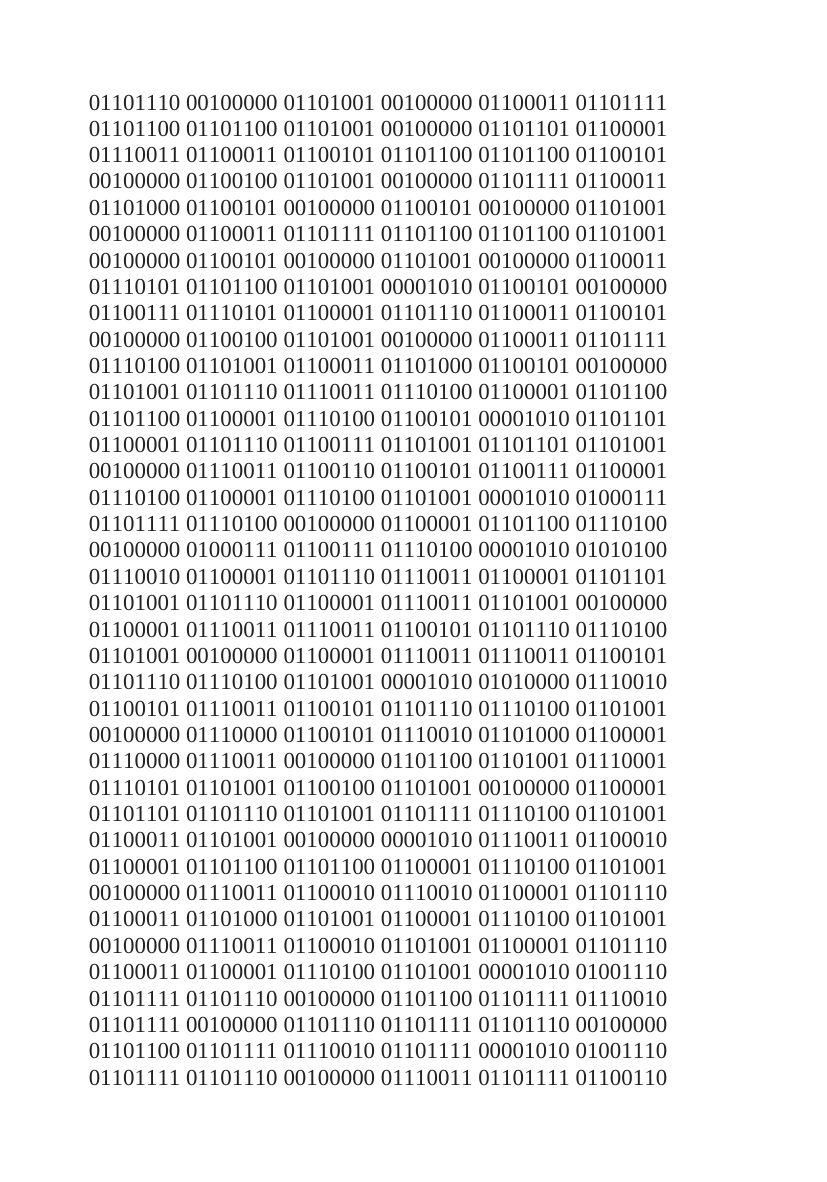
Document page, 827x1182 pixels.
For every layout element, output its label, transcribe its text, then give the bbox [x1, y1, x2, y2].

text 01101110 00100000 01101001 00100000 01100011 01101111 01101100 01101100 01101001 00100000 01101101 01100001 01110011 01100011 01100101 01101100 01101100 01100101 00100000 01100100 01101001 00100000 01101111 01100011 01101000 01100101 00100000 01100101 00100000 01101001 00100000 01100011 01101111 01101100 01101100 01101001 00100000 01100101 00100000 01101001 00100000 01100011 01110101 01101100 01101001 00001010 01100101 00100000 01100111 01110101 01100001 01101110 01100011 01100101 00100000 01100100 01101001 00100000 01100011 01101111 01110100 01101001 01100011 01101000 01100101 00100000 01101001 01101110 01110011 01110100 01100001 01101100 01101100 01100001 01110100 01100101 00001010 01101101 01100001 01101110 01100111 01101001 01101101 01101001 00100000 01110011 01100110 01100101 01100111 01100001 01110100 01100001 01110100 01101001 00001010 01000111 01101111 01110100 00100000 01100001 01101100 01110100 00100000 01000111 01100111 01110100 00001010 01010100 01110010 01100001 01101110 01110011 01100001 01101101 01101001 01101110 01100001 01110011 01101001 00100000 01100001 01110011 01110011 01100101 01101110 01110100 01101001 00100000 01100001 01110011 01110011 01100101 01101110 01110100 01101001 00001010 01010000 01110010 01100101 01110011 01100101 01101110 01110100 01101001 00100000 01110000 01100101 01110010 01101000 01100001 01110000 01110011 00100000 01101100 01101001 01110001 01110101 01101001 01100100 01101001 00100000 01100001 01101101 01101110 01101001 01101111 01110100 01101001 01100011 01101001 00100000 00001010 01110011 01100010 01100001 01101100 01101100 01100001 01110100 01101001 00100000 01110011 01100010 01110010 01100001 01101110 01100011 01101000 01101001 01100001 01110100 01101001 00100000 01110011 01100010 01101001 01100001 01101110 01100011 01100001 01110100 01101001 00001010 01001110 01101111 01101110 00100000 01101100 01101111 01110010 01101111 00100000 01101110 01101111 01101110 00100000 01101100 01101111 01110010 01101111 00001010 01001110 01101111 01101110 00100000 01110011 01101111 01100110 [88, 88, 738, 1090]
